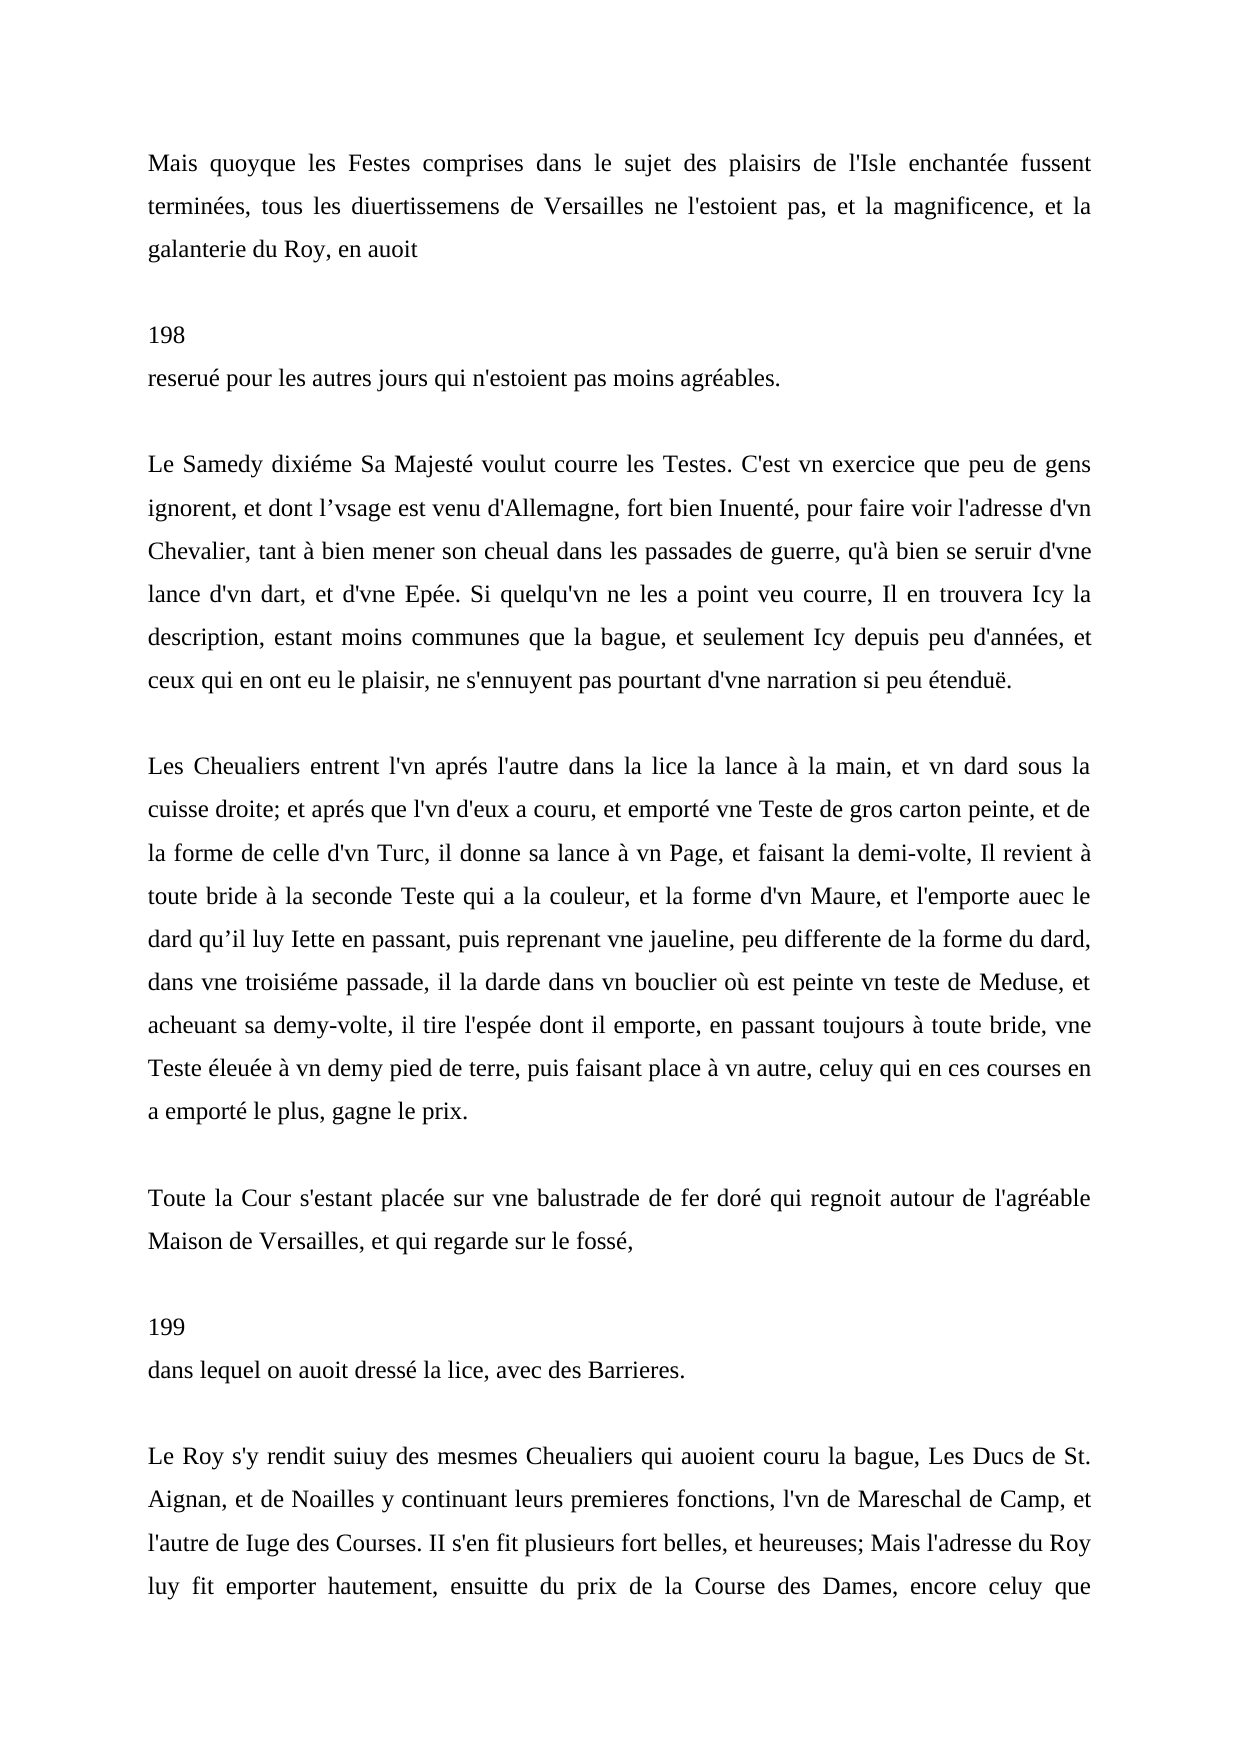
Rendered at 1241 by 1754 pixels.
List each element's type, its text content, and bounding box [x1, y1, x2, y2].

text dans lequel on auoit dressé la lice, avec des Barrieres. [148, 1355, 1093, 1384]
text Le Roy s'y rendit suiuy des mesmes Cheualiers qui auoient couru la bague, Les Ducs de St. Aignan, et de Noailles y continuant leurs premieres fonctions, l'vn de Mareschal de Camp, et l'autre de Iuge des Courses. II s'en fit plusieurs fort belles, et heureuses; Mais l'adresse du Roy luy fit emporter hautement, ensuitte du prix de la Course des Dames, encore celuy que [148, 1441, 1093, 1599]
text Toute la Cour s'estant placée sur vne balustrade de fer doré qui regnoit autour de l'agréable Maison de Versailles, et qui regarde sur le fossé, [148, 1183, 1093, 1254]
text 198 [148, 320, 1093, 349]
text Le Samedy dixiéme Sa Majesté voulut courre les Testes. C'est vn exercice que peu de gens ignorent, et dont l’vsage est venu d'Allemagne, fort bien Inuenté, pour faire voir l'adresse d'vn Chevalier, tant à bien mener son cheual dans les passades de guerre, qu'à bien se seruir d'vne lance d'vn dart, et d'vne Epée. Si quelqu'vn ne les a point veu courre, Il en trouvera Icy la description, estant moins communes que la bague, et seulement Icy depuis peu d'années, et ceux qui en ont eu le plaisir, ne s'ennuyent pas pourtant d'vne narration si peu étenduë. [148, 449, 1093, 694]
text 199 [148, 1312, 1093, 1341]
text reserué pour les autres jours qui n'estoient pas moins agréables. [148, 363, 1093, 392]
text Mais quoyque les Festes comprises dans le sujet des plaisirs de l'Isle enchantée fussent terminées, tous les diuertissemens de Versailles ne l'estoient pas, et la magnificence, et la galanterie du Roy, en auoit [148, 148, 1093, 263]
text Les Cheualiers entrent l'vn aprés l'autre dans la lice la lance à la main, et vn dard sous la cuisse droite; et aprés que l'vn d'eux a couru, et emporté vne Teste de gros carton peinte, et de la forme de celle d'vn Turc, il donne sa lance à vn Page, et faisant la demi-volte, Il revient à toute bride à la seconde Teste qui a la couleur, et la forme d'vn Maure, et l'emporte auec le dard qu’il luy Iette en passant, puis reprenant vne jaueline, peu differente de la forme du dard, dans vne troisiéme passade, il la darde dans vn bouclier où est peinte vn teste de Meduse, et acheuant sa demy-volte, il tire l'espée dont il emporte, en passant toujours à toute bride, vne Teste éleuée à vn demy pied de terre, puis faisant place à vn autre, celuy qui en ces courses en a emporté le plus, gagne le prix. [148, 751, 1093, 1125]
